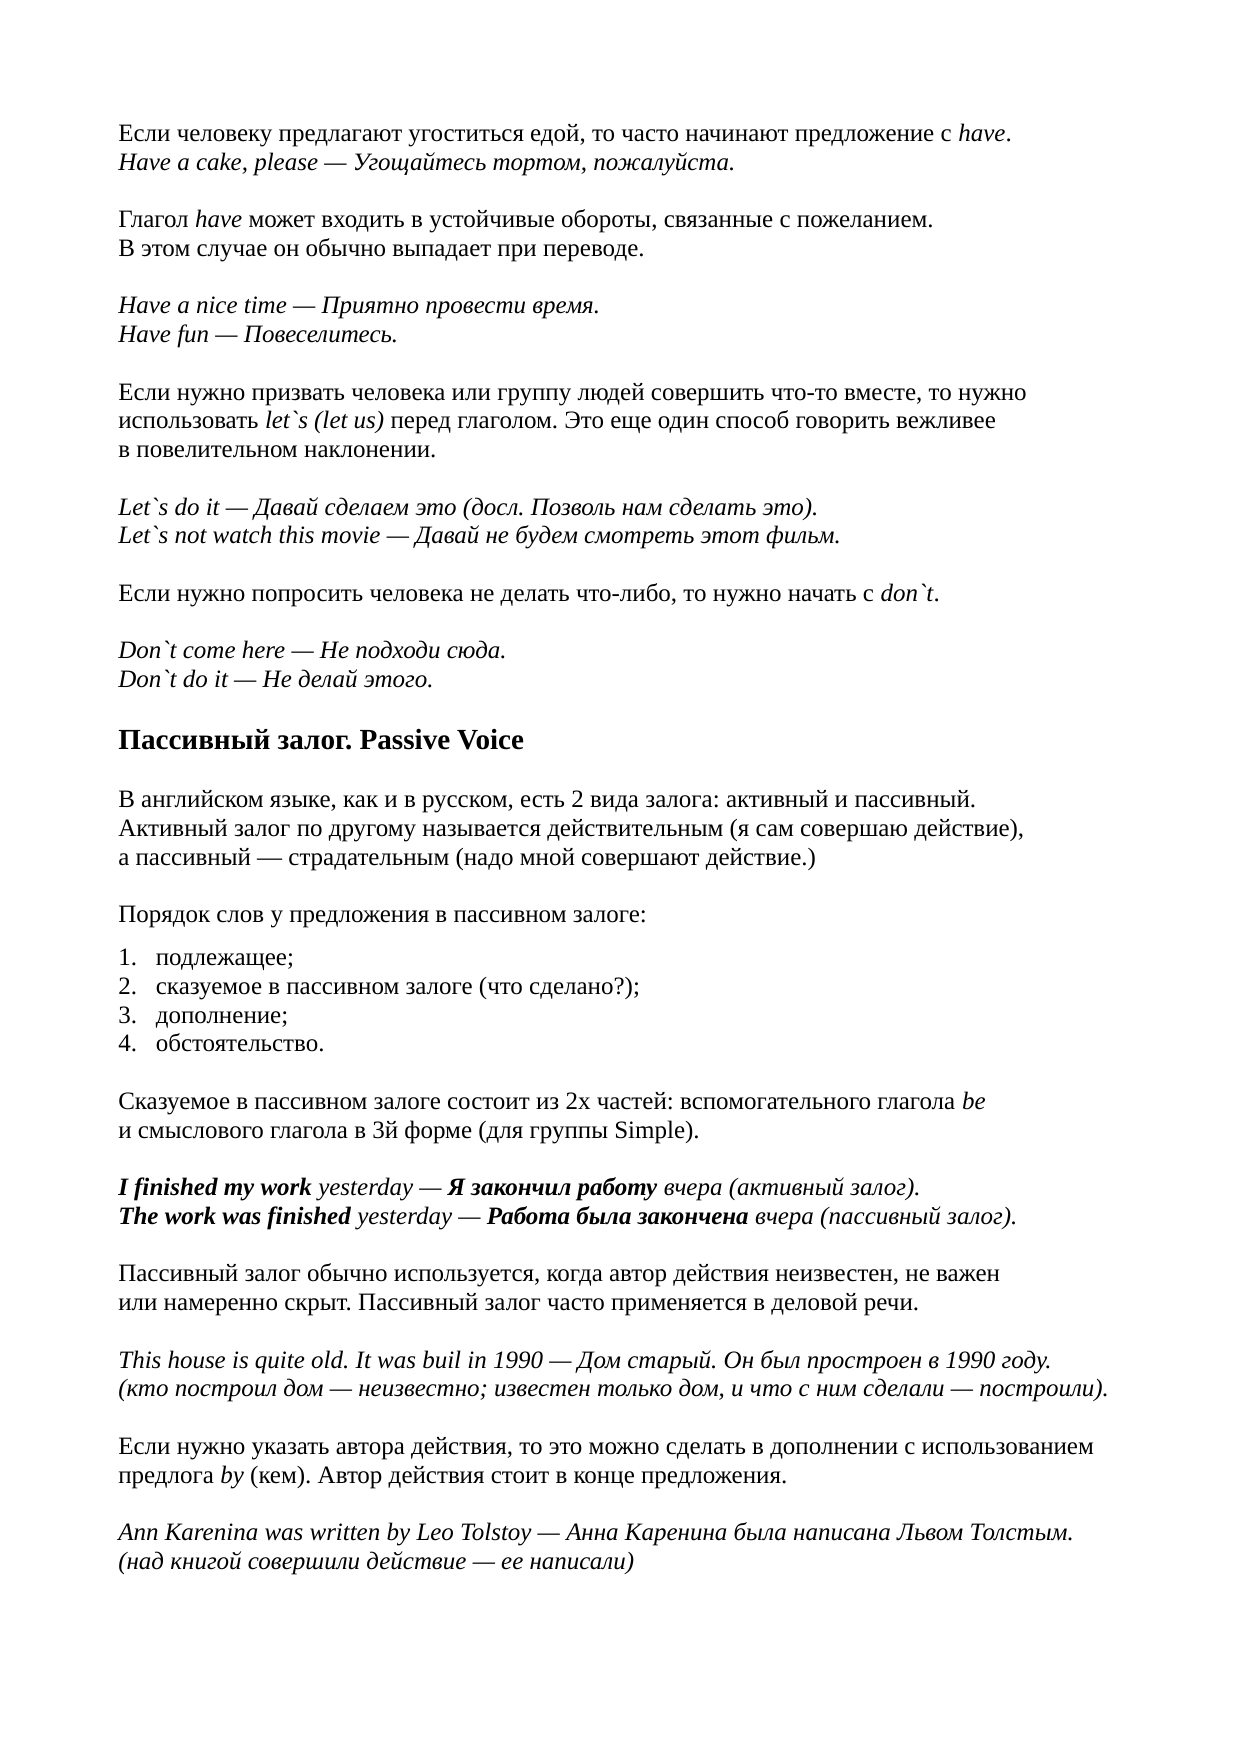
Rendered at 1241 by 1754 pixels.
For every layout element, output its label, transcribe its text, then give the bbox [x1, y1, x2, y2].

text Если нужно указать автора действия, то это можно сделать в дополнении с использованием предлога by (кем). Автор действия стоит в конце предложения. [118, 1431, 1122, 1488]
text Пассивный залог обычно используется, когда автор действия неизвестен, не важен [118, 1258, 1122, 1287]
text и смыслового глагола в 3й форме (для группы Simple). [118, 1115, 1122, 1143]
text Глагол have может входить в устойчивые обороты, связанные с пожеланием. [118, 204, 1122, 233]
text Если человеку предлагают угоститься едой, то часто начинают предложение с have. [118, 118, 1122, 147]
list подлежащее; [118, 942, 1122, 971]
text в повелительном наклонении. [118, 434, 1122, 463]
text I finished my work yesterday — Я закончил работу вчера (активный залог). [118, 1172, 1122, 1201]
list сказуемое в пассивном залоге (что сделано?); [118, 971, 1122, 1000]
text Have a nice time — Приятно провести время. [118, 291, 1122, 319]
text Пассивный залог. Passive Voice [118, 722, 1122, 755]
text В этом случае он обычно выпадает при переводе. [118, 233, 1122, 262]
text Let`s do it — Давай сделаем это (досл. Позволь нам сделать это). [118, 492, 1122, 521]
text Don`t do it — Не делай этого. [118, 664, 1122, 693]
text Let`s not watch this movie — Давай не будем смотреть этот фильм. [118, 521, 1122, 549]
text Активный залог по другому называется действительным (я сам совершаю действие), [118, 813, 1122, 842]
text Сказуемое в пассивном залоге состоит из 2х частей: вспомогательного глагола be [118, 1086, 1122, 1115]
text Ann Karenina was written by Leo Tolstoy — Анна Каренина была написана Львом Толстым. [118, 1517, 1122, 1546]
text (над книгой совершили действие — ее написали) [118, 1546, 1122, 1575]
text а пассивный — страдательным (надо мной совершают действие.) [118, 842, 1122, 870]
list дополнение; [118, 1000, 1122, 1028]
text Have a cake, please — Угощайтесь тортом, пожалуйста. [118, 147, 1122, 176]
text В английском языке, как и в русском, есть 2 вида залога: активный и пассивный. [118, 784, 1122, 813]
text или намеренно скрыт. Пассивный залог часто применяется в деловой речи. [118, 1287, 1122, 1316]
text Если нужно попросить человека не делать что-либо, то нужно начать с don`t. [118, 578, 1122, 607]
text Have fun — Повеселитесь. [118, 319, 1122, 348]
text (кто построил дом — неизвестно; известен только дом, и что с ним сделали — построили). [118, 1373, 1122, 1402]
text Don`t come here — Не подходи сюда. [118, 636, 1122, 664]
text The work was finished yesterday — Работа была закончена вчера (пассивный залог). [118, 1201, 1122, 1230]
text Порядок слов у предложения в пассивном залоге: [118, 899, 1122, 928]
list обстоятельство. [118, 1028, 1122, 1057]
text This house is quite old. It was buil in 1990 — Дом старый. Он был простроен в 1990 году. [118, 1345, 1122, 1373]
text Если нужно призвать человека или группу людей совершить что-то вместе, то нужно использовать let`s (let us) перед глаголом. Это еще один способ говорить вежливее [118, 377, 1122, 434]
